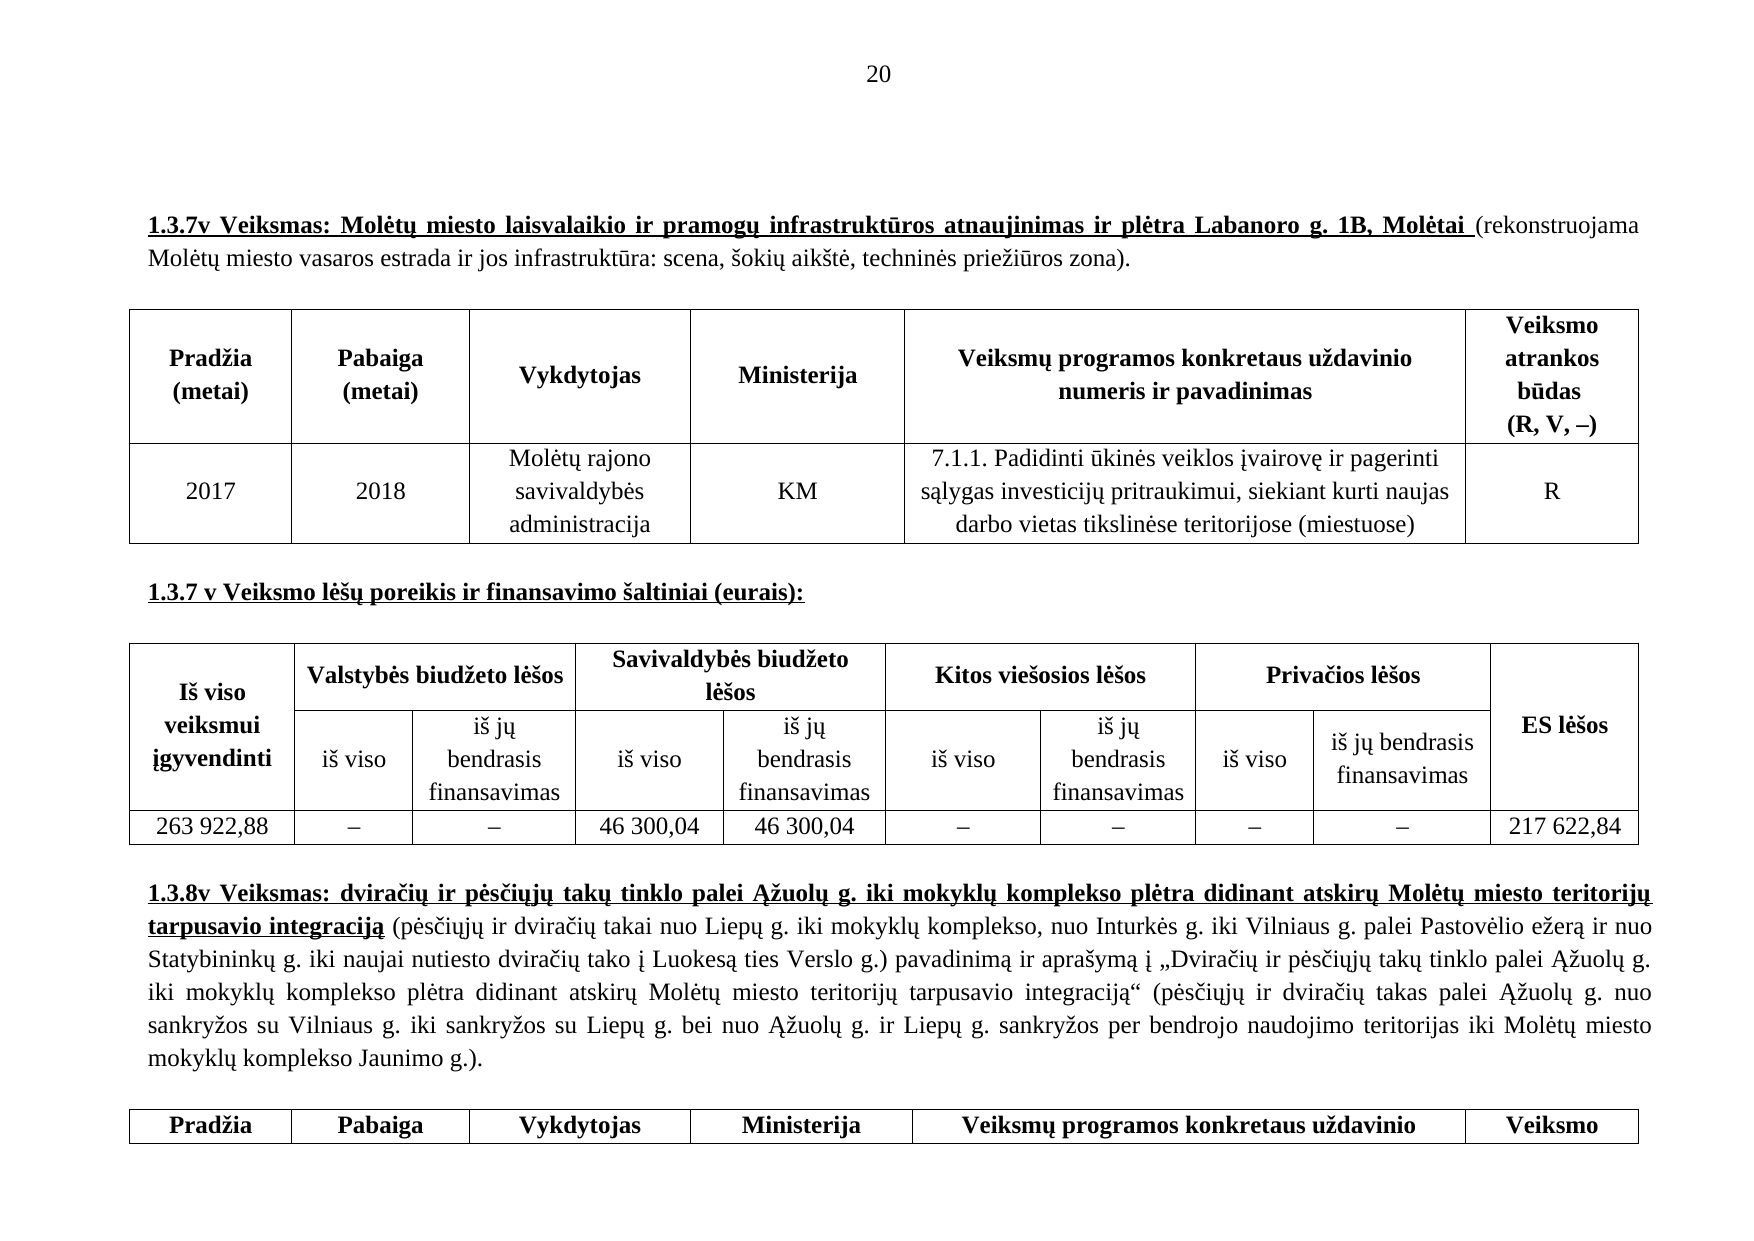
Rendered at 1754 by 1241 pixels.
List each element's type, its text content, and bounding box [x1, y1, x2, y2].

table_header Veiksmų programos konkretaus uždavinio [913, 1110, 1465, 1143]
table_header Pradžia [130, 1110, 291, 1143]
table_cell iš jų bendrasis finansavimas [413, 711, 575, 810]
table_cell iš jų bendrasis finansavimas [724, 711, 885, 810]
table_cell 46 300,04 [576, 811, 723, 844]
table_cell – [295, 811, 412, 844]
table_header Pabaiga [292, 1110, 469, 1143]
text 1.3.7 v Veiksmo lėšų poreikis ir finansavimo šaltiniai (eurais): [118, 577, 1639, 605]
table_cell iš viso [295, 711, 412, 810]
table_cell 2018 [292, 444, 469, 542]
table_cell iš viso [576, 711, 723, 810]
table_header ES lėšos [1491, 644, 1638, 810]
table_header Ministerija [691, 1110, 912, 1143]
table_cell 7.1.1. Padidinti ūkinės veiklos įvairovę ir pagerinti sąlygas investicijų pritraukimui, siekiant kurti naujas darbo vietas tikslinėse teritorijose (miestuose) [905, 444, 1465, 542]
text 1.3.8v Veiksmas: dviračių ir pėsčiųjų takų tinklo palei Ąžuolų g. iki mokyklų komplekso plėtra didinant atskirų Molėtų miesto teritorijų tarpusavio integraciją (pėsčiųjų ir dviračių takai nuo Liepų g. iki mokyklų komplekso, nuo Inturkės g. iki Vilniaus g. palei Pastovėlio ežerą ir nuo Statybininkų g. iki naujai nutiesto dviračių tako į Luokesą ties Verslo g.) pavadinimą ir aprašymą į „Dviračių ir pėsčiųjų takų tinklo palei Ąžuolų g. iki mokyklų komplekso plėtra didinant atskirų Molėtų miesto teritorijų tarpusavio integraciją“ (pėsčiųjų ir dviračių takas palei Ąžuolų g. nuo sankryžos su Vilniaus g. iki sankryžos su Liepų g. bei nuo Ąžuolų g. ir Liepų g. sankryžos per bendrojo naudojimo teritorijas iki Molėtų miesto mokyklų komplekso Jaunimo g.). [148, 878, 1654, 1072]
table_cell – [413, 811, 575, 844]
table_header Veiksmo atrankos būdas (R, V, –) [1466, 310, 1638, 442]
table_header Vykdytojas [470, 1110, 690, 1143]
table_cell 2017 [130, 444, 291, 542]
table_header Privačios lėšos [1196, 644, 1490, 710]
table_cell – [1196, 811, 1313, 844]
table_cell iš jų bendrasis finansavimas [1041, 711, 1195, 810]
table_header Veiksmų programos konkretaus uždavinio numeris ir pavadinimas [905, 310, 1465, 442]
table_header Ministerija [691, 310, 904, 442]
table_header Veiksmo [1466, 1110, 1638, 1143]
table_cell – [1314, 811, 1490, 844]
table_header Pradžia (metai) [130, 310, 291, 442]
table_header Pabaiga (metai) [292, 310, 469, 442]
table_cell Molėtų rajono savivaldybės administracija [470, 444, 690, 542]
table_header Valstybės biudžeto lėšos [295, 644, 575, 710]
table_header Vykdytojas [470, 310, 690, 442]
table_cell iš viso [1196, 711, 1313, 810]
table_cell iš jų bendrasis finansavimas [1314, 711, 1490, 810]
table_cell 263 922,88 [130, 811, 294, 844]
table_cell R [1466, 444, 1638, 542]
table_cell KM [691, 444, 904, 542]
table_header Kitos viešosios lėšos [886, 644, 1195, 710]
table_header Iš viso veiksmui įgyvendinti [130, 644, 294, 810]
table_cell iš viso [886, 711, 1040, 810]
table_cell 46 300,04 [724, 811, 885, 844]
table_header Savivaldybės biudžeto lėšos [576, 644, 885, 710]
table_cell – [886, 811, 1040, 844]
text 1.3.7v Veiksmas: Molėtų miesto laisvalaikio ir pramogų infrastruktūros atnaujinimas ir plėtra Labanoro g. 1B, Molėtai (rekonstruojama Molėtų miesto vasaros estrada ir jos infrastruktūra: scena, šokių aikštė, techninės priežiūros zona). [148, 210, 1639, 272]
table_cell – [1041, 811, 1195, 844]
table_cell 217 622,84 [1491, 811, 1638, 844]
